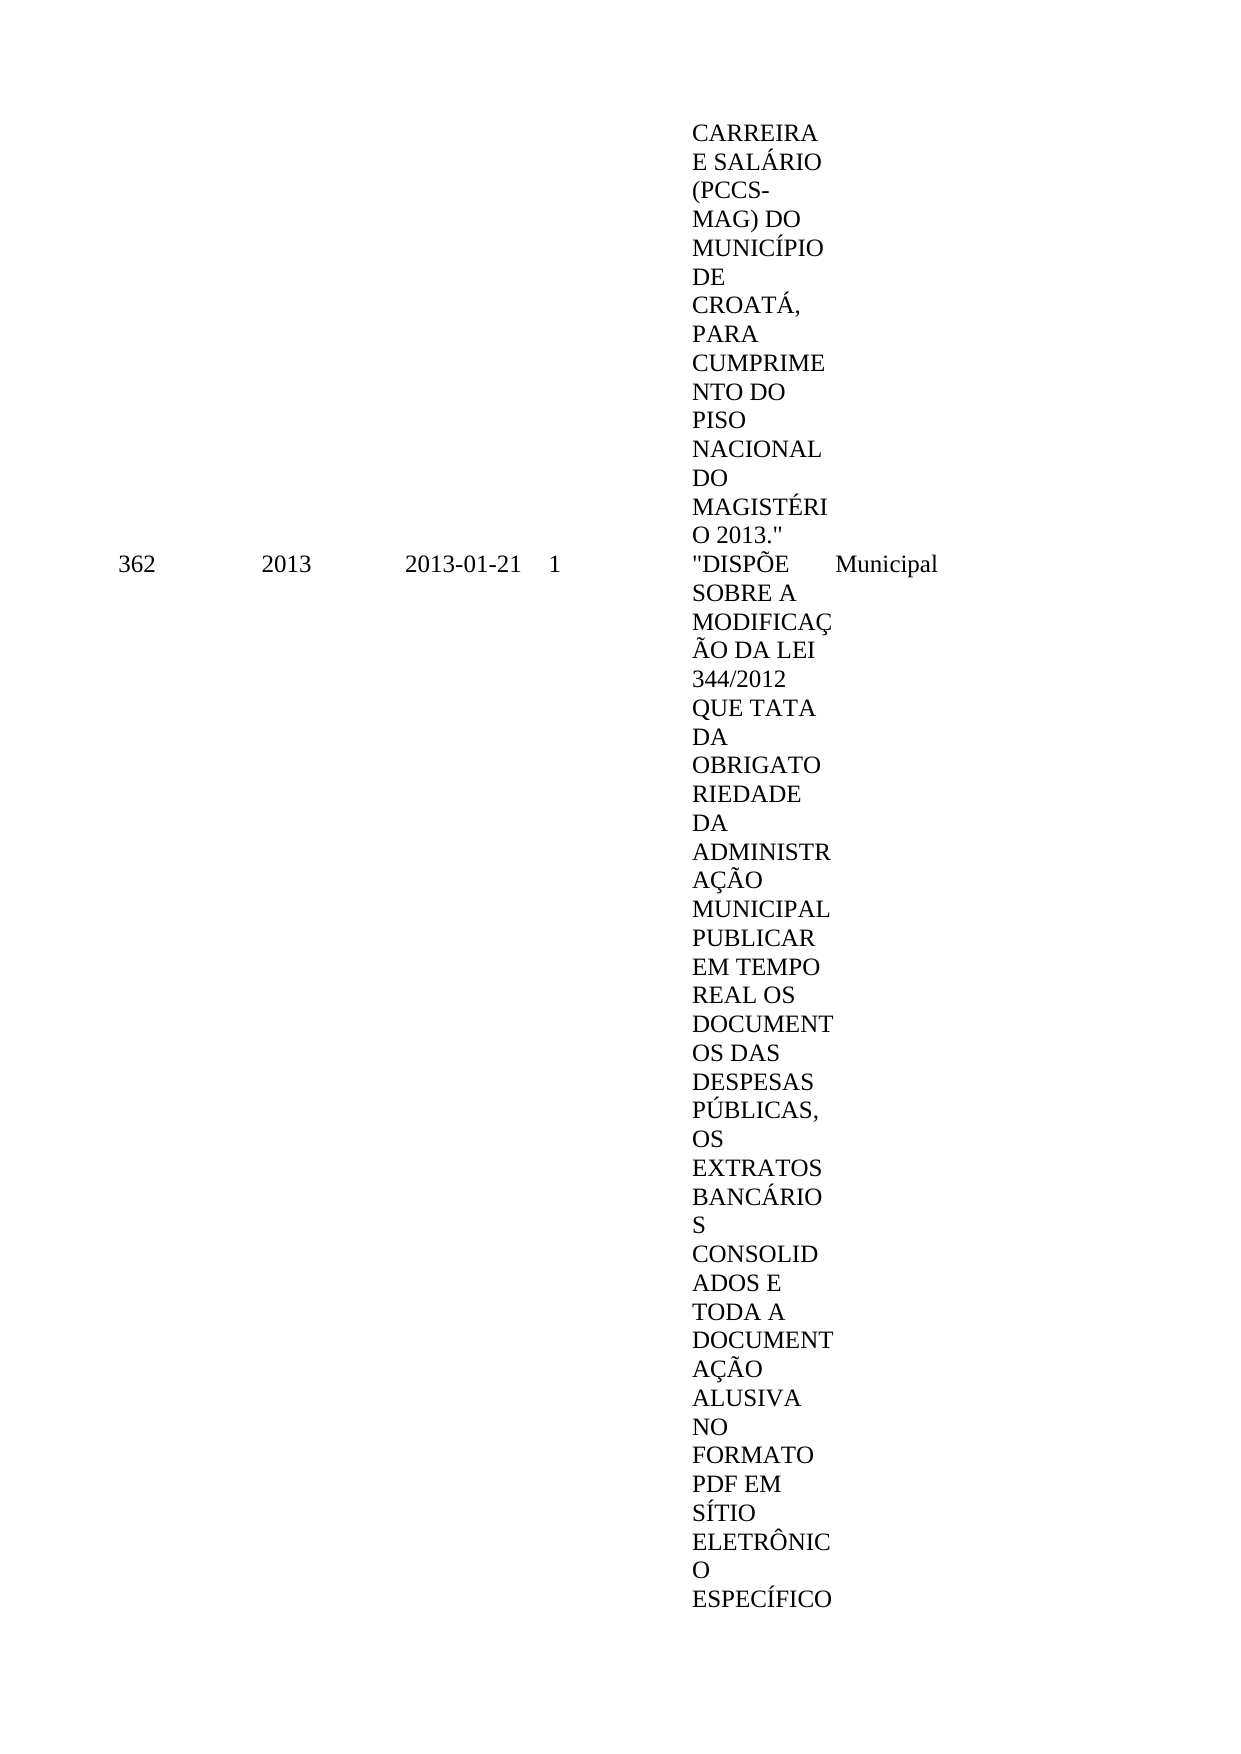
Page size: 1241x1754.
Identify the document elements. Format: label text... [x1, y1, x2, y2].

table_cell [405, 118, 548, 549]
table_cell [548, 118, 692, 549]
table_cell [261, 118, 405, 549]
table_cell 2013 [261, 549, 405, 1613]
table_cell [979, 549, 1122, 1613]
table_cell [979, 118, 1122, 549]
table_cell Municipal [835, 549, 979, 1613]
table_cell "DISPÕE SOBRE A MODIFICAÇÃO DA LEI 344/2012 QUE TATA DA OBRIGATORIEDADE DA ADMINISTRAÇÃO MUNICIPAL PUBLICAR EM TEMPO REAL OS DOCUMENTOS DAS DESPESAS PÚBLICAS, OS EXTRATOS BANCÁRIOS CONSOLIDADOS E TODA A DOCUMENTAÇÃO ALUSIVA NO FORMATO PDF EM SÍTIO ELETRÔNICO ESPECÍFICO [692, 549, 835, 1613]
table_cell 1 [548, 549, 692, 1613]
table_cell [835, 118, 979, 549]
table_cell CARREIRA E SALÁRIO (PCCS-MAG) DO MUNICÍPIO DE CROATÁ, PARA CUMPRIMENTO DO PISO NACIONAL DO MAGISTÉRIO 2013." [692, 118, 835, 549]
table_cell 2013-01-21 [405, 549, 548, 1613]
table_cell [118, 118, 261, 549]
table_cell 362 [118, 549, 261, 1613]
